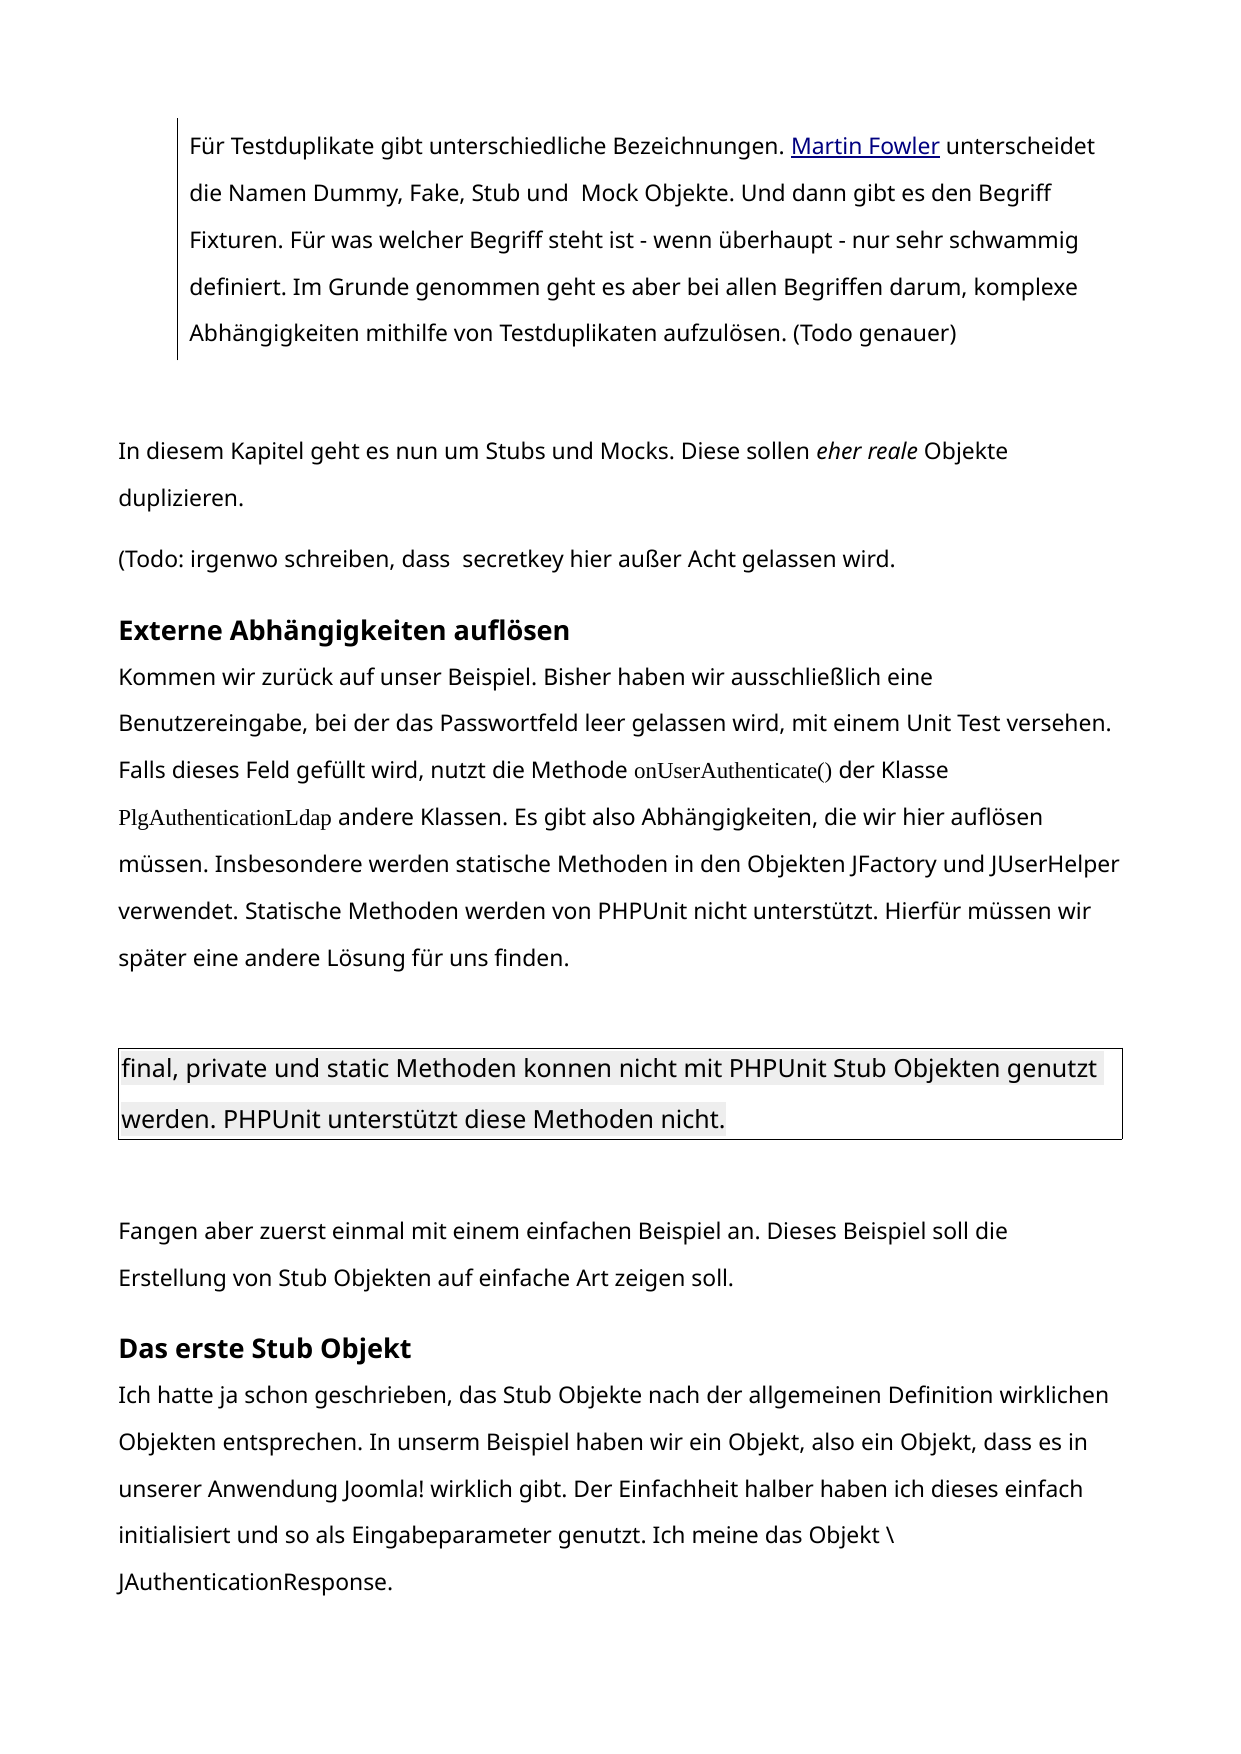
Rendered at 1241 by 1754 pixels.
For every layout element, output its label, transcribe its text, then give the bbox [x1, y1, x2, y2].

text (Todo: irgenwo schreiben, dass secretkey hier außer Acht gelassen wird. [118, 543, 1122, 575]
text Für Testduplikate gibt unterschiedliche Bezeichnungen. Martin Fowler unterscheidet die Namen Dummy, Fake, Stub und Mock Objekte. Und dann gibt es den Begriff Fixturen. Für was welcher Begriff steht ist - wenn überhaupt - nur sehr schwammig definiert. Im Grunde genommen geht es aber bei allen Begriffen darum, komplexe Abhängigkeiten mithilfe von Testduplikaten aufzulösen. (Todo genauer) [178, 118, 1122, 360]
subtitle Externe Abhängigkeiten auflösen [118, 611, 1122, 648]
text Kommen wir zurück auf unser Beispiel. Bisher haben wir ausschließlich eine Benutzereingabe, bei der das Passwortfeld leer gelassen wird, mit einem Unit Test versehen. Falls dieses Feld gefüllt wird, nutzt die Methode onUserAuthenticate() der Klasse PlgAuthenticationLdap andere Klassen. Es gibt also Abhängigkeiten, die wir hier auflösen müssen. Insbesondere werden statische Methoden in den Objekten JFactory und JUserHelper verwendet. Statische Methoden werden von PHPUnit nicht unterstützt. Hierfür müssen wir später eine andere Lösung für uns finden. [118, 661, 1122, 973]
text Ich hatte ja schon geschrieben, das Stub Objekte nach der allgemeinen Definition wirklichen Objekten entsprechen. In unserm Beispiel haben wir ein Objekt, also ein Objekt, dass es in unserer Anwendung Joomla! wirklich gibt. Der Einfachheit halber haben ich dieses einfach initialisiert und so als Eingabeparameter genutzt. Ich meine das Objekt \JAuthenticationResponse. [118, 1379, 1122, 1598]
text final, private und static Methoden konnen nicht mit PHPUnit Stub Objekten genutzt werden. PHPUnit unterstützt diese Methoden nicht. [119, 1049, 1122, 1139]
text In diesem Kapitel geht es nun um Stubs und Mocks. Diese sollen eher reale Objekte duplizieren. [118, 435, 1122, 513]
text Fangen aber zuerst einmal mit einem einfachen Beispiel an. Dieses Beispiel soll die Erstellung von Stub Objekten auf einfache Art zeigen soll. [118, 1215, 1122, 1293]
subtitle Das erste Stub Objekt [118, 1329, 1122, 1366]
